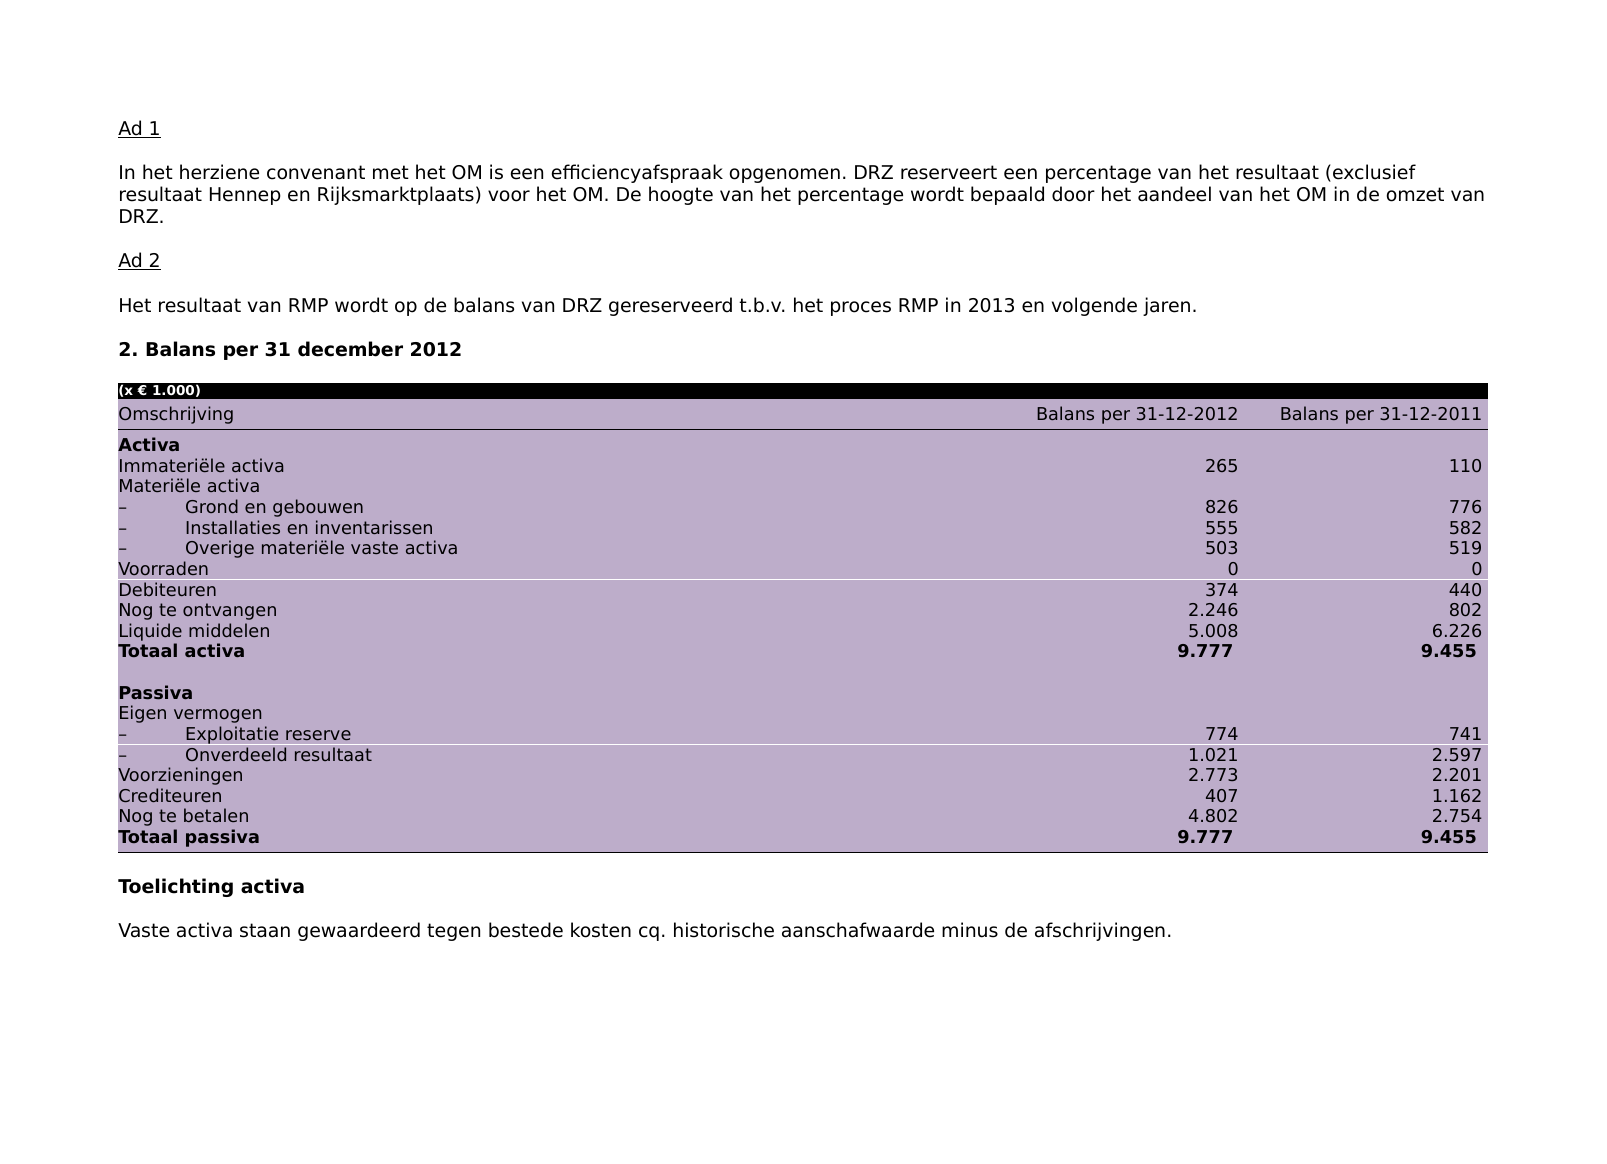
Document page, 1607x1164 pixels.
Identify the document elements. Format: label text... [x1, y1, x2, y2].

table_cell Overige materiële vaste activa [179, 538, 1001, 559]
table_cell 407 [1001, 786, 1244, 806]
table_cell [1001, 662, 1244, 683]
table_cell [1001, 430, 1244, 456]
table_cell Eigen vermogen [118, 703, 1001, 724]
table_header (x € 1.000) [118, 383, 1488, 398]
table_cell – [118, 745, 179, 765]
text In het herziene convenant met het OM is een efficiencyafspraak opgenomen. DRZ reserveert een percentage van het resultaat (exclusief resultaat Hennep en Rijksmarktplaats) voor het OM. De hoogte van het percentage wordt bepaald door het aandeel van het OM in de omzet van DRZ. [118, 162, 1488, 228]
table_cell 826 [1001, 497, 1244, 518]
table_cell [1245, 430, 1488, 456]
table_cell 2.754 [1245, 806, 1488, 827]
table_cell 440 [1245, 580, 1488, 600]
table_cell Grond en gebouwen [179, 497, 1001, 518]
table_cell 6.226 [1245, 621, 1488, 641]
table_cell 519 [1245, 538, 1488, 559]
table_cell 1.021 [1001, 745, 1244, 765]
table_cell 5.008 [1001, 621, 1244, 641]
table_cell [1245, 662, 1488, 683]
subtitle Ad 2 [118, 250, 1488, 272]
table_cell – [118, 538, 179, 559]
table_cell [1001, 476, 1244, 497]
table_cell Voorraden [118, 559, 1001, 579]
table_cell [1245, 683, 1488, 703]
table_cell [1001, 703, 1244, 724]
table_cell 776 [1245, 497, 1488, 518]
table_cell 9.455 [1245, 641, 1488, 662]
subtitle Ad 1 [118, 118, 1488, 140]
table_cell 802 [1245, 600, 1488, 621]
table_cell Exploitatie reserve [179, 724, 1001, 744]
table_cell 503 [1001, 538, 1244, 559]
subtitle 2. Balans per 31 december 2012 [118, 339, 1488, 361]
table_cell Activa [118, 430, 1001, 456]
table_cell 2.201 [1245, 765, 1488, 786]
text Vaste activa staan gewaardeerd tegen bestede kosten cq. historische aanschafwaarde minus de afschrijvingen. [118, 920, 1488, 942]
table_cell 4.802 [1001, 806, 1244, 827]
table_cell 741 [1245, 724, 1488, 744]
table_cell Immateriële activa [118, 456, 1001, 476]
subtitle Toelichting activa [118, 876, 1488, 897]
table_cell 374 [1001, 580, 1244, 600]
table_cell 1.162 [1245, 786, 1488, 806]
table_cell 555 [1001, 518, 1244, 538]
table_cell [1245, 476, 1488, 497]
table_cell [1001, 683, 1244, 703]
table_cell 2.246 [1001, 600, 1244, 621]
table_cell – [118, 724, 179, 744]
table_cell Installaties en inventarissen [179, 518, 1001, 538]
table_cell Debiteuren [118, 580, 1001, 600]
table_cell Totaal passiva [118, 827, 1001, 852]
table_cell 110 [1245, 456, 1488, 476]
table_cell Materiële activa [118, 476, 1001, 497]
table_cell Nog te betalen [118, 806, 1001, 827]
table_cell Liquide middelen [118, 621, 1001, 641]
table_cell 9.455 [1245, 827, 1488, 852]
table_cell Passiva [118, 683, 1001, 703]
table_cell 0 [1001, 559, 1244, 579]
table_cell Totaal activa [118, 641, 1001, 662]
table_cell [1245, 703, 1488, 724]
table_cell 9.777 [1001, 641, 1244, 662]
table_cell 2.597 [1245, 745, 1488, 765]
table_cell 0 [1245, 559, 1488, 579]
table_cell Balans per 31-12-2011 [1245, 399, 1488, 429]
table_cell [118, 662, 1001, 683]
table_cell – [118, 497, 179, 518]
table_cell Nog te ontvangen [118, 600, 1001, 621]
table_cell 774 [1001, 724, 1244, 744]
table_cell – [118, 518, 179, 538]
table_cell Balans per 31-12-2012 [1001, 399, 1244, 429]
table_cell 582 [1245, 518, 1488, 538]
table_cell Onverdeeld resultaat [179, 745, 1001, 765]
table_cell Crediteuren [118, 786, 1001, 806]
table_cell Omschrijving [118, 399, 1001, 429]
table_cell 265 [1001, 456, 1244, 476]
text Het resultaat van RMP wordt op de balans van DRZ gereserveerd t.b.v. het proces RMP in 2013 en volgende jaren. [118, 294, 1488, 317]
table_cell 2.773 [1001, 765, 1244, 786]
table_cell Voorzieningen [118, 765, 1001, 786]
table_cell 9.777 [1001, 827, 1244, 852]
